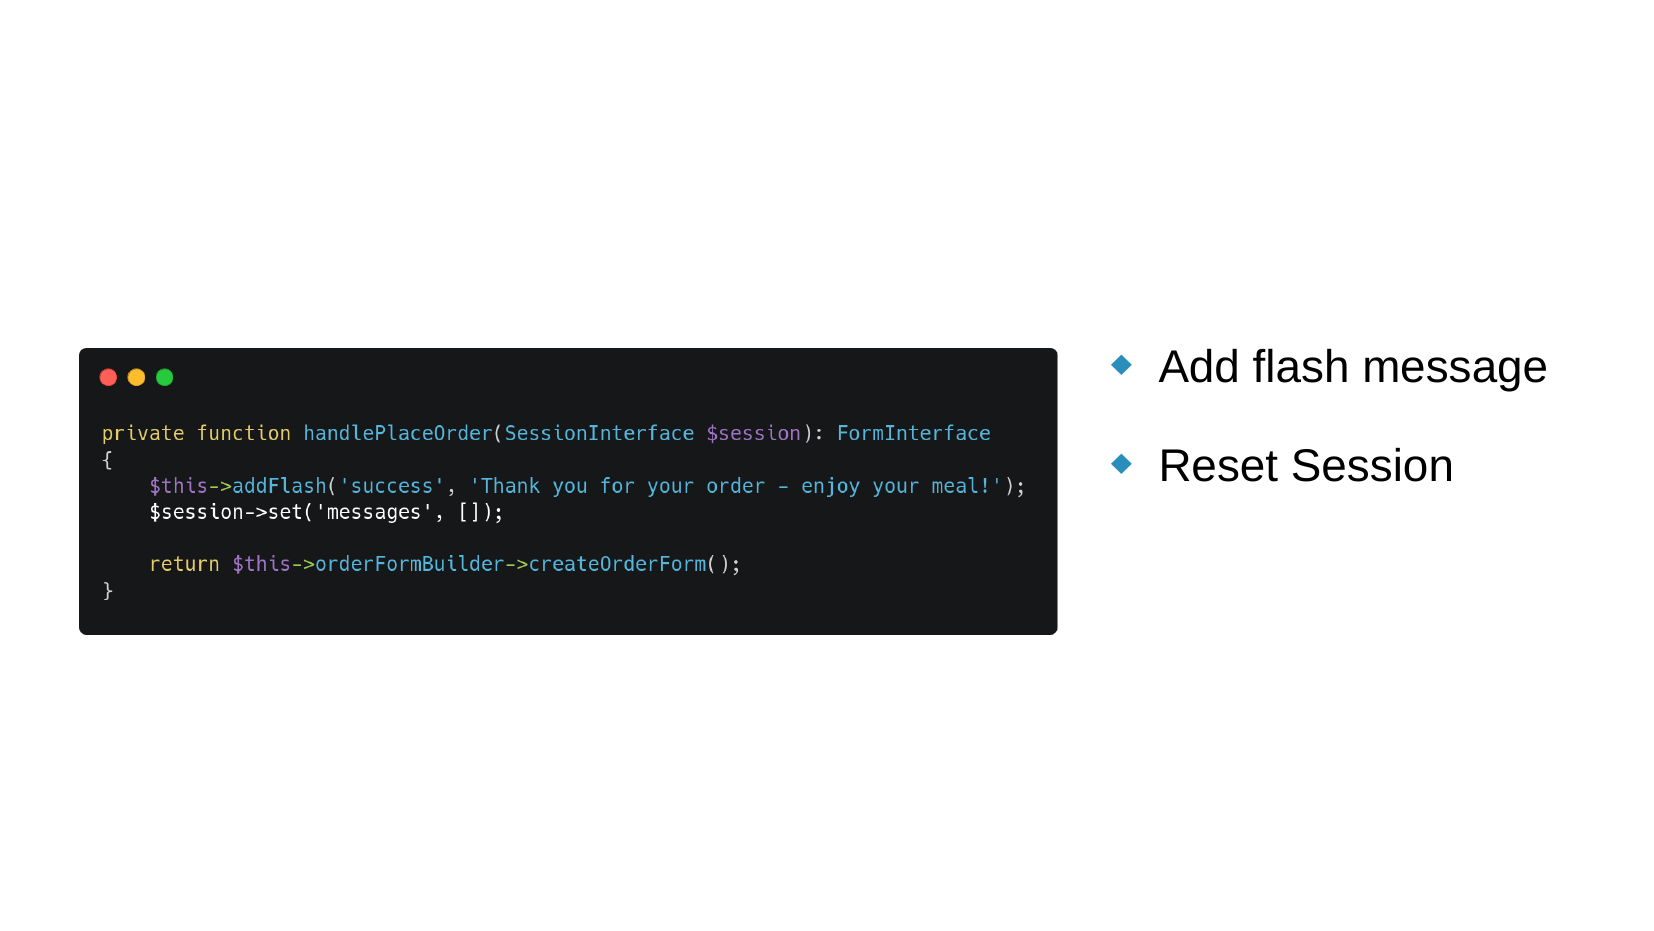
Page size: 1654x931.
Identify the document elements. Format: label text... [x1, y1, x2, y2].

text_box Add flash message Reset Session [1096, 333, 1630, 931]
picture [0, 269, 1136, 713]
